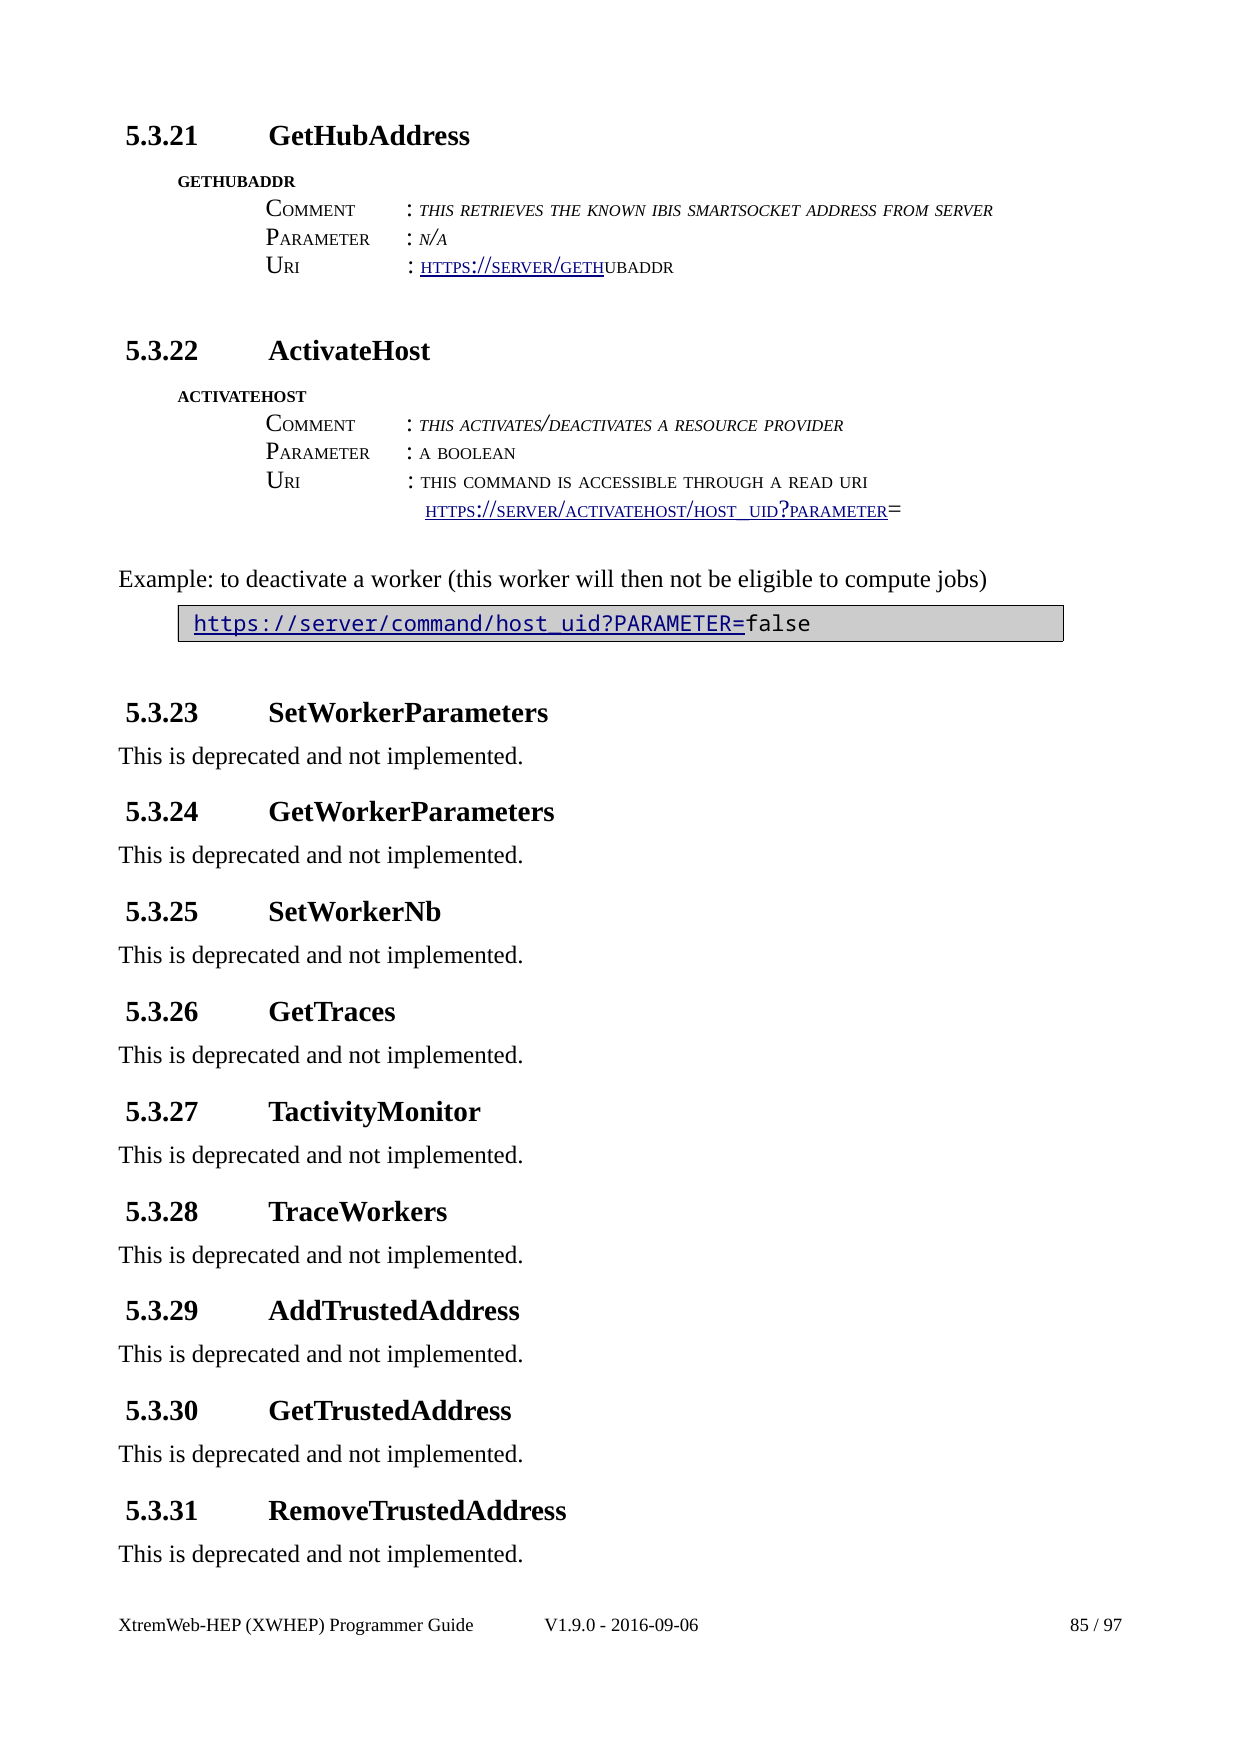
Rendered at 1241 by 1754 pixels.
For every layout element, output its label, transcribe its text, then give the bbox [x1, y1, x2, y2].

subtitle SetWorkerParameters [118, 695, 1122, 728]
subtitle ActivateHost [118, 333, 1122, 366]
subtitle GetTraces [118, 994, 1122, 1028]
text This is deprecated and not implemented. [118, 1439, 1122, 1468]
text Uri : this command is accessible through a read uri [266, 465, 1122, 494]
subtitle TactivityMonitor [118, 1094, 1122, 1127]
subtitle SetWorkerNb [118, 894, 1122, 928]
text This is deprecated and not implemented. [118, 841, 1122, 869]
text https://server/activatehost/host_uid?parameter= [413, 494, 1122, 523]
subtitle GetWorkerParameters [118, 794, 1122, 828]
text This is deprecated and not implemented. [118, 1539, 1122, 1568]
text Comment : this retrieves the known ibis smartsocket address from server [265, 193, 1122, 222]
text This is deprecated and not implemented. [118, 1339, 1122, 1368]
text activatehost [177, 379, 1122, 408]
text Example: to deactivate a worker (this worker will then not be eligible to compute jobs) [118, 564, 1122, 593]
subtitle AddTrustedAddress [118, 1293, 1122, 1327]
text Parameter : a boolean [265, 436, 1122, 465]
text This is deprecated and not implemented. [118, 1240, 1122, 1268]
text This is deprecated and not implemented. [118, 741, 1122, 769]
text This is deprecated and not implemented. [118, 940, 1122, 969]
subtitle RemoveTrustedAddress [118, 1493, 1122, 1527]
text This is deprecated and not implemented. [118, 1040, 1122, 1069]
text This is deprecated and not implemented. [118, 1140, 1122, 1169]
subtitle TraceWorkers [118, 1194, 1122, 1227]
text Comment : this activates/deactivates a resource provider [265, 408, 1122, 436]
subtitle GetTrustedAddress [118, 1393, 1122, 1427]
text Parameter : n/a [265, 222, 1122, 250]
subtitle GetHubAddress [118, 118, 1122, 152]
text Uri : https://server/gethubaddr [265, 250, 1122, 279]
text gethubaddr [177, 164, 1122, 193]
text https://server/command/host_uid?PARAMETER=false [179, 606, 1063, 641]
